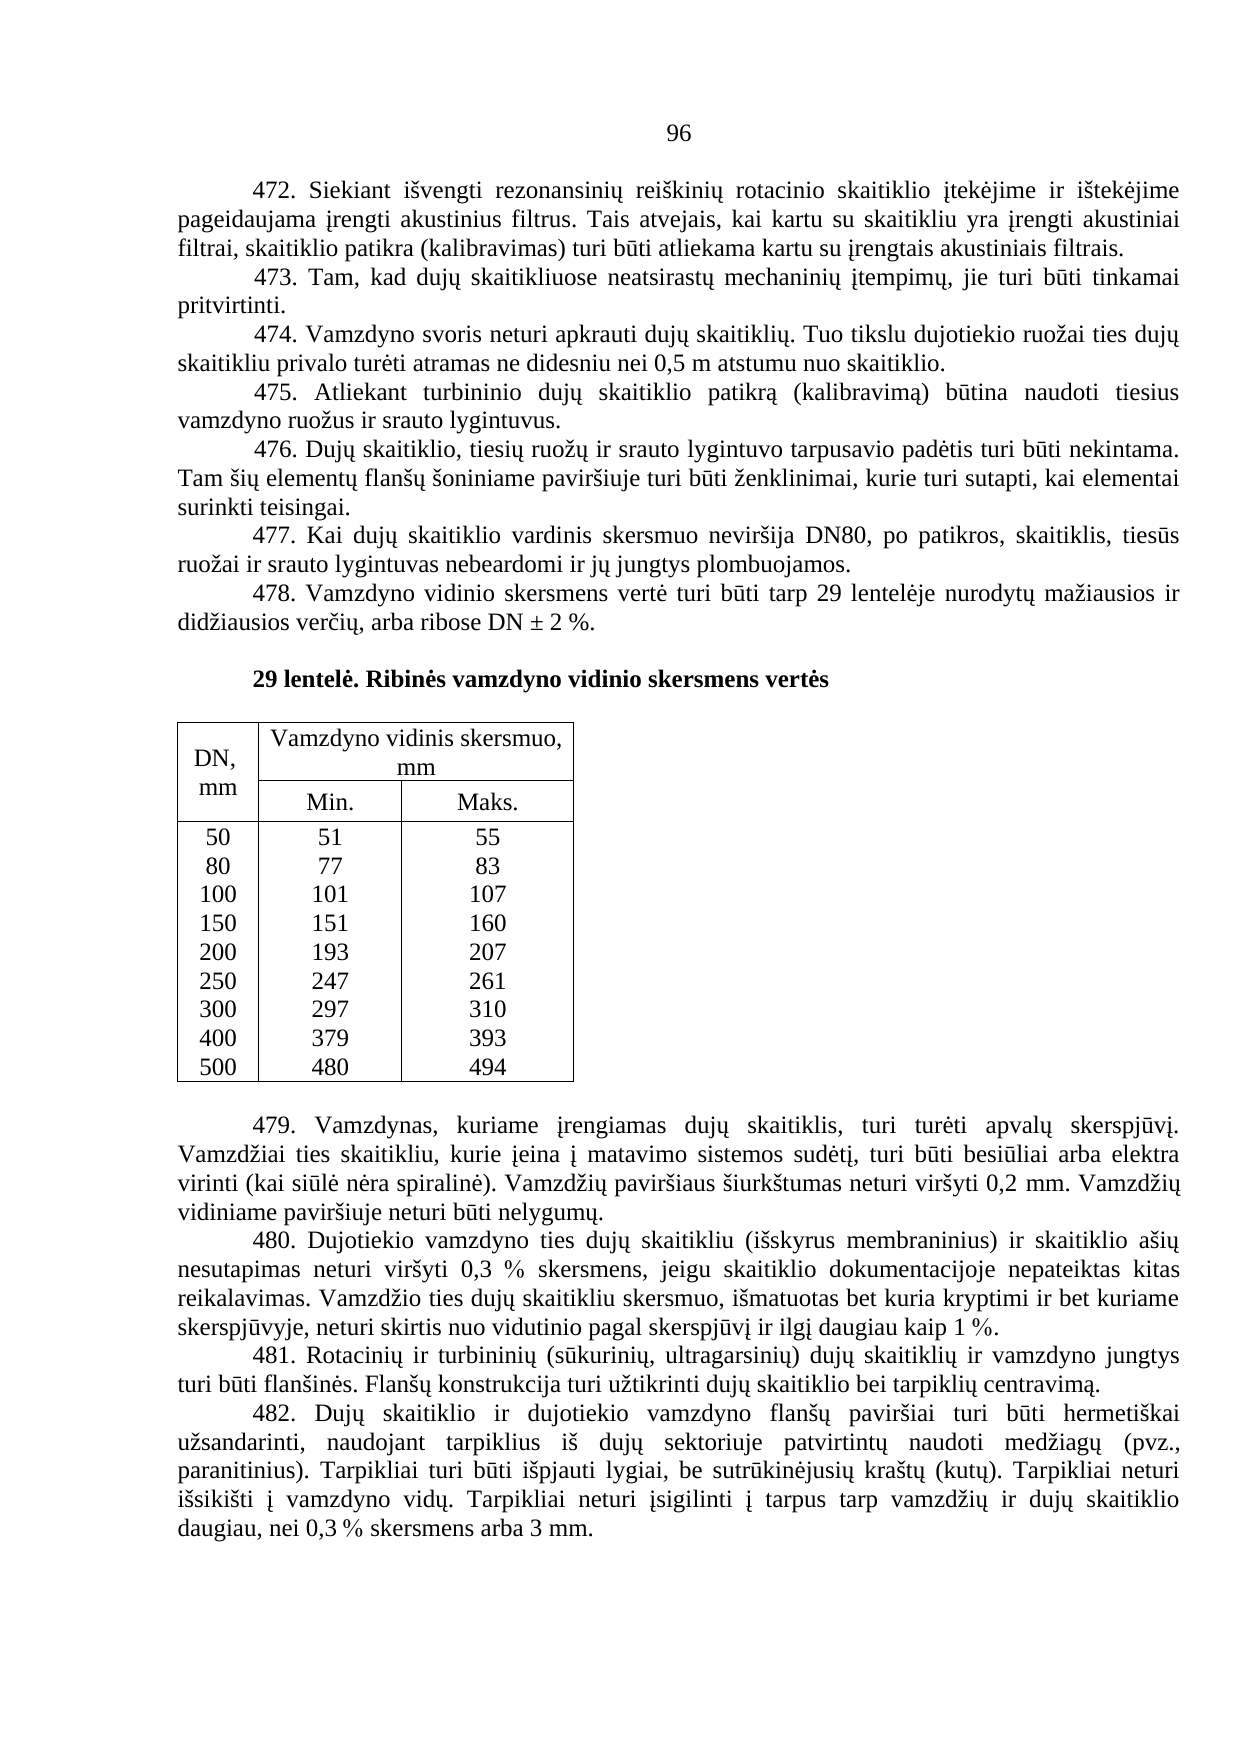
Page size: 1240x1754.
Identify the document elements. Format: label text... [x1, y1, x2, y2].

table_header DN, mm [178, 723, 258, 821]
table_cell 51 77 101 151 193 247 297 379 480 [259, 822, 401, 1081]
text 29 lentelė. Ribinės vamzdyno vidinio skersmens vertės [177, 664, 1181, 693]
text 472. Siekiant išvengti rezonansinių reiškinių rotacinio skaitiklio įtekėjime ir ištekėjime pageidaujama įrengti akustinius filtrus. Tais atvejais, kai kartu su skaitikliu yra įrengti akustiniai filtrai, skaitiklio patikra (kalibravimas) turi būti atliekama kartu su įrengtais akustiniais filtrais. [177, 176, 1181, 262]
subtitle 473. Tam, kad dujų skaitikliuose neatsirastų mechaninių įtempimų, jie turi būti tinkamai pritvirtinti. [177, 262, 1181, 319]
text 481. Rotacinių ir turbininių (sūkurinių, ultragarsinių) dujų skaitiklių ir vamzdyno jungtys turi būti flanšinės. Flanšų konstrukcija turi užtikrinti dujų skaitiklio bei tarpiklių centravimą. [177, 1341, 1181, 1398]
table_cell Maks. [402, 781, 573, 821]
text 475. Atliekant turbininio dujų skaitiklio patikrą (kalibravimą) būtina naudoti tiesius vamzdyno ruožus ir srauto lygintuvus. [177, 377, 1181, 434]
text 482. Dujų skaitiklio ir dujotiekio vamzdyno flanšų paviršiai turi būti hermetiškai užsandarinti, naudojant tarpiklius iš dujų sektoriuje patvirtintų naudoti medžiagų (pvz., paranitinius). Tarpikliai turi būti išpjauti lygiai, be sutrūkinėjusių kraštų (kutų). Tarpikliai neturi išsikišti į vamzdyno vidų. Tarpikliai neturi įsigilinti į tarpus tarp vamzdžių ir dujų skaitiklio daugiau, nei 0,3  skersmens arba 3 mm. [177, 1398, 1181, 1542]
text 480. Dujotiekio vamzdyno ties dujų skaitikliu (išskyrus membraninius) ir skaitiklio ašių nesutapimas neturi viršyti 0,3  skersmens, jeigu skaitiklio dokumentacijoje nepateiktas kitas reikalavimas. Vamzdžio ties dujų skaitikliu skersmuo, išmatuotas bet kuria kryptimi ir bet kuriame skerspjūvyje, neturi skirtis nuo vidutinio pagal skerspjūvį ir ilgį daugiau kaip 1 . [177, 1226, 1181, 1341]
text 476. Dujų skaitiklio, tiesių ruožų ir srauto lygintuvo tarpusavio padėtis turi būti nekintama. Tam šių elementų flanšų šoniniame paviršiuje turi būti ženklinimai, kurie turi sutapti, kai elementai surinkti teisingai. [177, 434, 1181, 521]
text 477. Kai dujų skaitiklio vardinis skersmuo neviršija DN80, po patikros, skaitiklis, tiesūs ruožai ir srauto lygintuvas nebeardomi ir jų jungtys plombuojamos. [177, 521, 1181, 578]
text 479. Vamzdynas, kuriame įrengiamas dujų skaitiklis, turi turėti apvalų skerspjūvį. Vamzdžiai ties skaitikliu, kurie įeina į matavimo sistemos sudėtį, turi būti besiūliai arba elektra virinti (kai siūlė nėra spiralinė). Vamzdžių paviršiaus šiurkštumas neturi viršyti 0,2 mm. Vamzdžių vidiniame paviršiuje neturi būti nelygumų. [177, 1111, 1181, 1226]
table_header Vamzdyno vidinis skersmuo, mm [259, 723, 573, 780]
table_cell 55 83 107 160 207 261 310 393 494 [402, 822, 573, 1081]
table_cell 50 80 100 150 200 250 300 400 500 [178, 822, 258, 1081]
text 474. Vamzdyno svoris neturi apkrauti dujų skaitiklių. Tuo tikslu dujotiekio ruožai ties dujų skaitikliu privalo turėti atramas ne didesniu nei 0,5 m atstumu nuo skaitiklio. [177, 319, 1181, 377]
table_cell Min. [259, 781, 401, 821]
text 478. Vamzdyno vidinio skersmens vertė turi būti tarp 29 lentelėje nurodytų mažiausios ir didžiausios verčių, arba ribose DN ± 2 %. [177, 578, 1181, 636]
